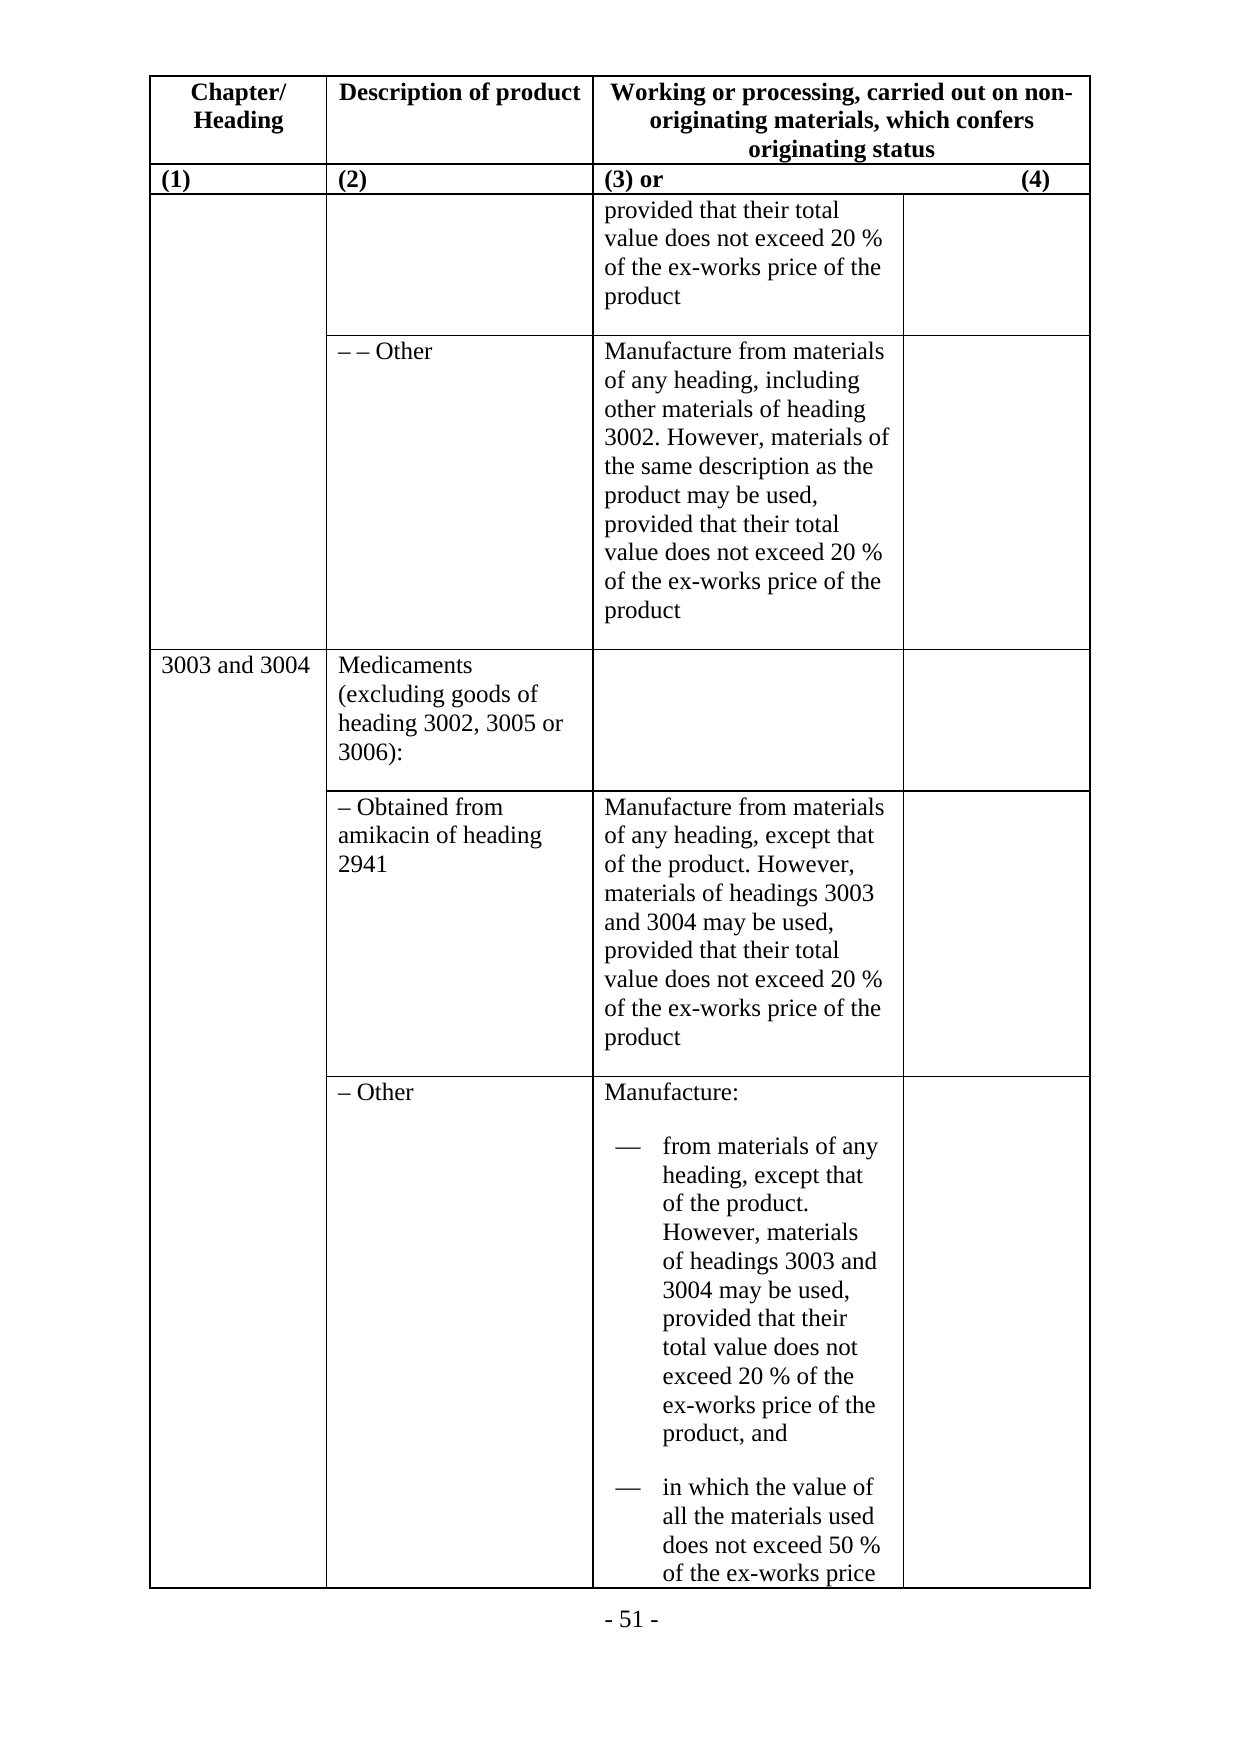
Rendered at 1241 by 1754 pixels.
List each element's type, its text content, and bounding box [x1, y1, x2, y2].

table_cell [594, 650, 903, 790]
table_cell [151, 1076, 326, 1587]
table_cell [904, 792, 1089, 1076]
table_cell [327, 195, 592, 335]
table_header Working or processing, carried out on non-originating materials, which confers originating status [594, 77, 1089, 163]
table_header Description of product [327, 77, 592, 163]
table_cell in which the value of all the materials used does not exceed 50 % of the ex-works price [651, 1472, 892, 1587]
table_cell – Obtained from amikacin of heading 2941 [327, 792, 592, 1076]
table_cell Manufacture from materials of any heading, except that of the product. However, materials of headings 3003 and 3004 may be used, provided that their total value does not exceed 20 % of the ex-works price of the product [594, 792, 903, 1076]
table_cell provided that their total value does not exceed 20 % of the ex-works price of the product [594, 195, 903, 335]
table_cell [151, 790, 326, 1076]
table_cell [904, 336, 1089, 649]
table_cell (3) or (4) [594, 165, 1089, 193]
table_cell – – Other [327, 336, 592, 649]
table_cell [151, 195, 326, 335]
table_cell – Other [327, 1077, 592, 1587]
table_cell Manufacture from materials of any heading, including other materials of heading 3002. However, materials of the same description as the product may be used, provided that their total value does not exceed 20 % of the ex-works price of the product [594, 336, 903, 649]
table_cell [904, 195, 1089, 335]
table_header — [604, 1131, 651, 1472]
table_cell Medicaments (excluding goods of heading 3002, 3005 or 3006): [327, 650, 592, 790]
table_header from materials of any heading, except that of the product. However, materials of headings 3003 and 3004 may be used, provided that their total value does not exceed 20 % of the ex-works price of the product, and [651, 1131, 892, 1472]
table_cell 3003 and 3004 [151, 650, 326, 790]
table_cell (1) [151, 165, 326, 193]
table_cell (2) [327, 165, 592, 193]
table_cell Manufacture: [594, 1077, 903, 1587]
table_cell [904, 650, 1089, 790]
table_cell — [604, 1472, 651, 1587]
table_header Chapter/Heading [151, 77, 326, 163]
table_cell [904, 1077, 1089, 1587]
table_cell [151, 335, 326, 649]
